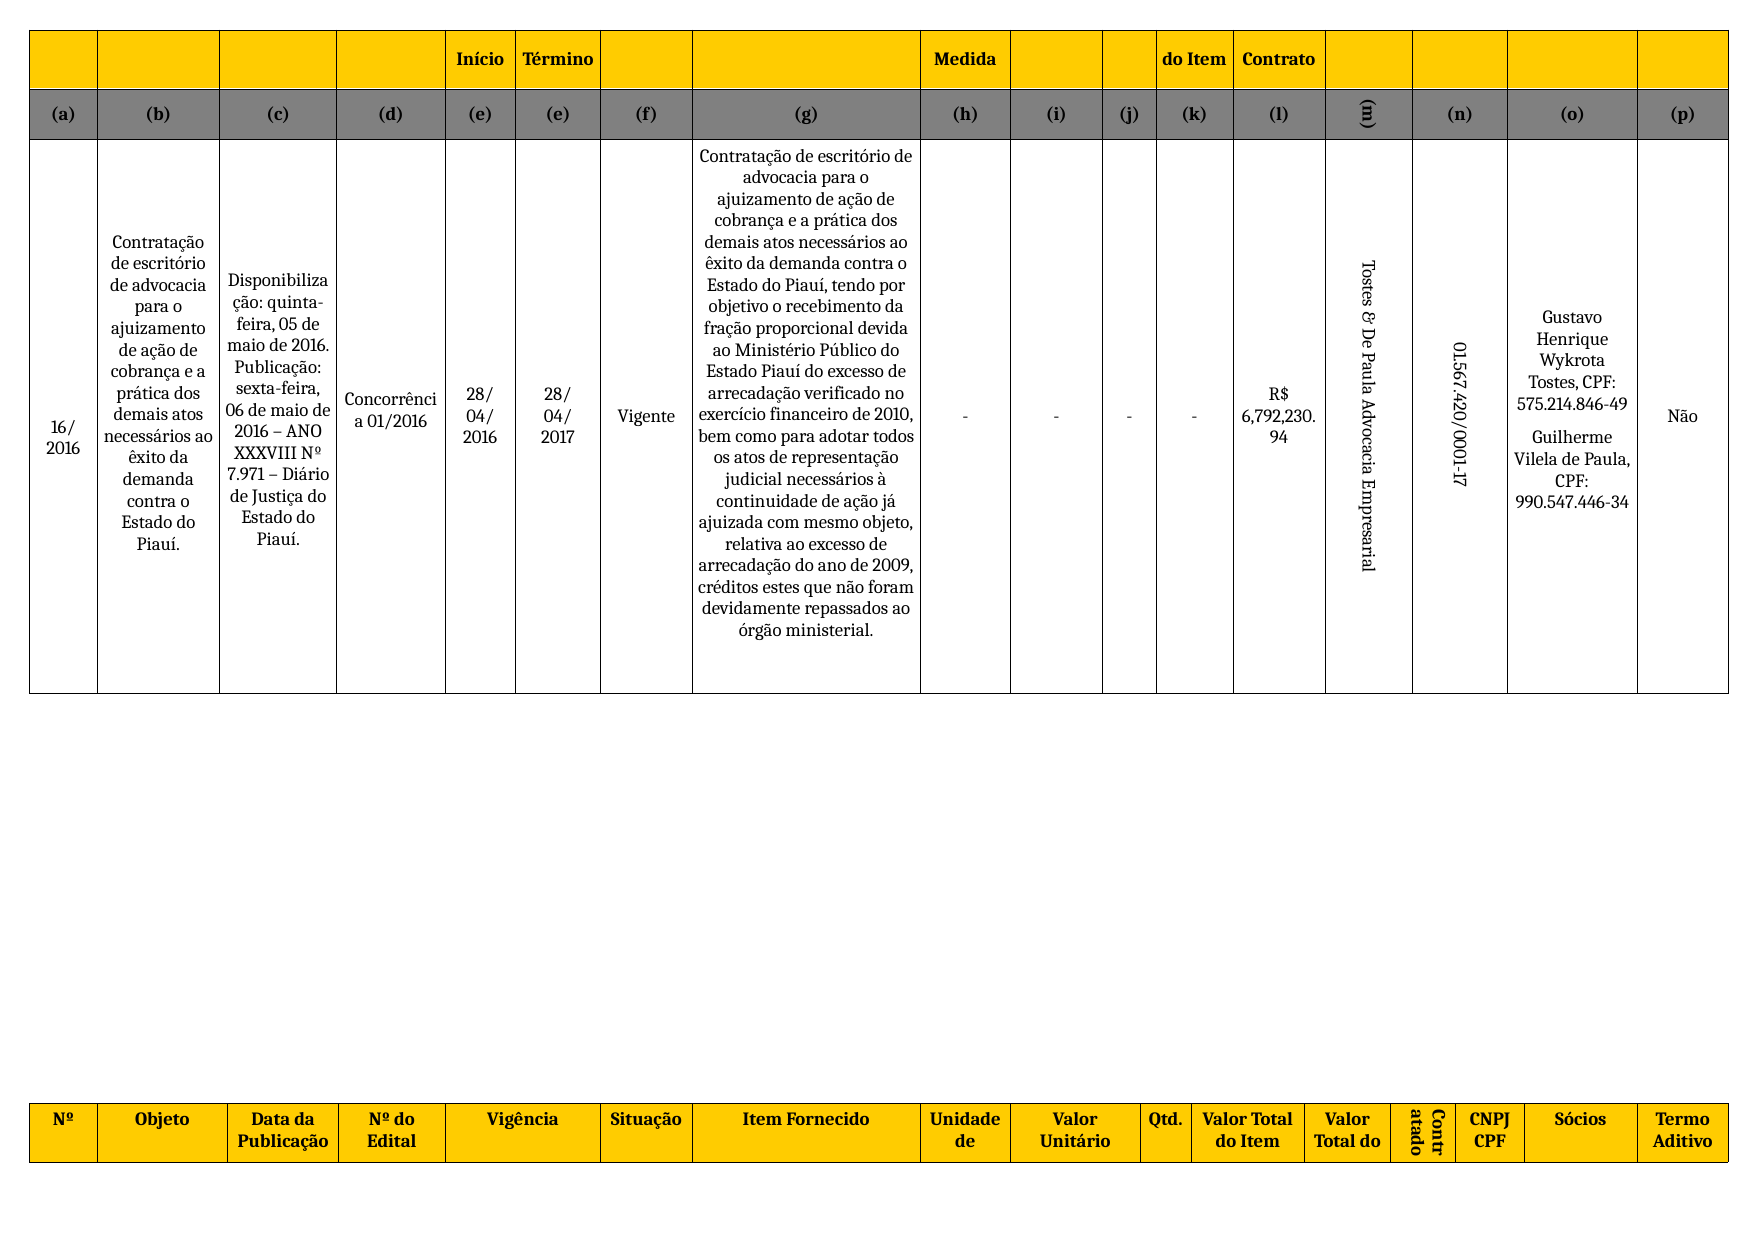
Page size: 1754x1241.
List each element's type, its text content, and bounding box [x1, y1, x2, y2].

table_header [98, 31, 219, 88]
table_header [1638, 31, 1728, 88]
table_header Data da Publicação [228, 1104, 338, 1162]
table_header Medida [921, 31, 1010, 88]
table_cell (f) [601, 90, 692, 139]
table_header Contratado [1391, 1104, 1455, 1162]
table_cell 28/ 04/ 2017 [516, 140, 600, 693]
table_header Valor Unitário [1011, 1104, 1140, 1162]
table_cell (d) [337, 90, 445, 139]
table_cell (j) [1103, 90, 1156, 139]
table_cell (m) [1326, 90, 1412, 139]
table_cell (l) [1234, 90, 1325, 139]
table_cell (i) [1011, 90, 1102, 139]
table_header [220, 31, 336, 88]
table_cell Término [516, 31, 600, 88]
table_cell 28/ 04/ 2016 [446, 140, 515, 693]
table_cell - [1011, 140, 1102, 693]
table_cell (p) [1638, 90, 1728, 139]
table_header [693, 31, 920, 88]
table_cell R$ 6.792.230,94 [1234, 140, 1325, 693]
table_cell (a) [30, 90, 97, 139]
table_cell 01.567.420/0001-17 [1413, 140, 1507, 693]
table_cell (n) [1413, 90, 1507, 139]
table_header Sócios [1525, 1104, 1637, 1162]
table_header Termo Aditivo [1638, 1104, 1728, 1162]
table_header Qtd. [1141, 1104, 1191, 1162]
table_header Valor Total do Item [1192, 1104, 1304, 1162]
table_cell Contratação de escritório de advocacia para o ajuizamento de ação de cobrança e a prática dos demais atos necessários ao êxito da demanda contra o Estado do Piauí, tendo por objetivo o recebimento da fração proporcional devida ao Ministério Público do Estado Piauí do excesso de arrecadação verificado no exercício financeiro de 2010, bem como para adotar todos os atos de representação judicial necessários à continuidade de ação já ajuizada com mesmo objeto, relativa ao excesso de arrecadação do ano de 2009, créditos estes que não foram devidamente repassados ao órgão ministerial. [693, 140, 920, 693]
table_header [1326, 31, 1412, 88]
table_header [1508, 31, 1637, 88]
table_header Objeto [98, 1104, 227, 1162]
table_header [337, 31, 445, 88]
table_header Nº [30, 1104, 97, 1162]
table_cell (h) [921, 90, 1010, 139]
table_cell - [1103, 140, 1156, 693]
table_cell Não [1638, 140, 1728, 693]
table_header [1011, 31, 1102, 88]
table_header Valor Total do [1305, 1104, 1390, 1162]
table_cell Disponibilização: quinta-feira, 05 de maio de 2016. Publicação: sexta-feira, 06 de maio de 2016 – ANO XXXVIII Nº 7.971 – Diário de Justiça do Estado do Piauí. [220, 140, 336, 693]
table_cell Vigente [601, 140, 692, 693]
table_cell (g) [693, 90, 920, 139]
table_cell - [921, 140, 1010, 693]
table_header CNPJ CPF [1456, 1104, 1524, 1162]
table_header Vigência [446, 1104, 600, 1162]
table_cell (e) [516, 90, 600, 139]
table_cell (e) [446, 90, 515, 139]
table_cell (k) [1157, 90, 1233, 139]
table_cell Gustavo Henrique Wykrota Tostes, CPF: 575.214.846-49 Guilherme Vilela de Paula, CPF: 990.547.446-34 [1508, 140, 1637, 693]
table_header [1413, 31, 1507, 88]
table_cell Concorrência 01/2016 [337, 140, 445, 693]
table_header [1103, 31, 1156, 88]
table_header do Item [1157, 31, 1233, 88]
table_cell (c) [220, 90, 336, 139]
table_header Unidade de [921, 1104, 1010, 1162]
table_cell 16/ 2016 [30, 140, 97, 693]
table_header Nº do Edital [339, 1104, 445, 1162]
table_cell Tostes & De Paula Advocacia Empresarial [1326, 140, 1412, 693]
table_header Item Fornecido [693, 1104, 920, 1162]
table_cell - [1157, 140, 1233, 693]
table_cell (b) [98, 90, 219, 139]
table_cell (o) [1508, 90, 1637, 139]
table_header [30, 31, 97, 88]
table_header [601, 31, 692, 88]
table_header Situação [601, 1104, 692, 1162]
table_header Contrato [1234, 31, 1325, 88]
table_cell Início [446, 31, 515, 88]
table_cell Contratação de escritório de advocacia para o ajuizamento de ação de cobrança e a prática dos demais atos necessários ao êxito da demanda contra o Estado do Piauí. [98, 140, 219, 693]
